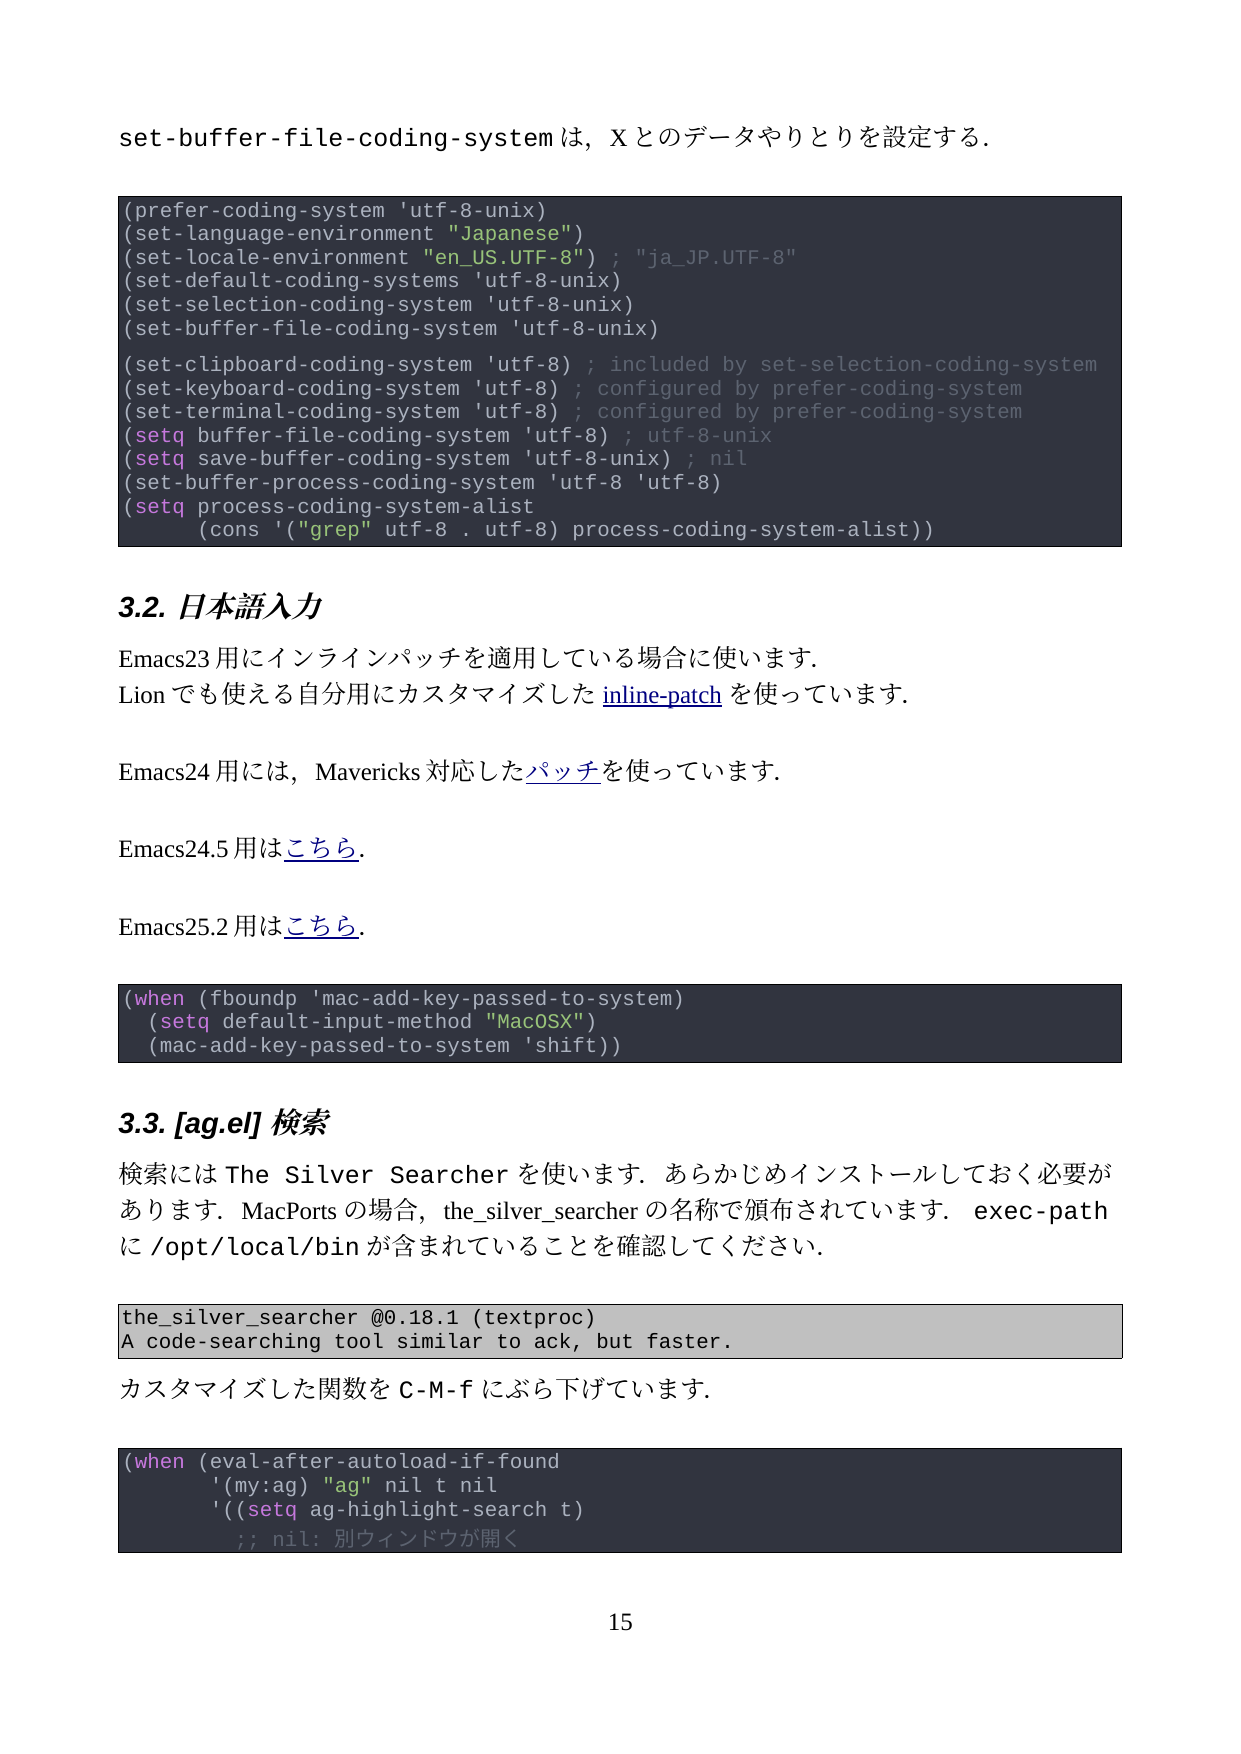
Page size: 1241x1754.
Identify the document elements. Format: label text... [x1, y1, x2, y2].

text (setq process-coding-system-alist [119, 492, 1121, 515]
text (setq buffer-file-coding-system 'utf-8) ; utf-8-unix [119, 421, 1121, 444]
text set-buffer-file-coding-system は，Xとのデータやりとりを設定する． [118, 118, 1122, 183]
text (set-default-coding-systems 'utf-8-unix) [119, 267, 1121, 290]
text Emacs24.5用はこちら． [118, 829, 1122, 894]
text (set-buffer-process-coding-system 'utf-8 'utf-8) [119, 468, 1121, 492]
text (set-selection-coding-system 'utf-8-unix) [119, 290, 1121, 314]
text (set-keyboard-coding-system 'utf-8) ; configured by prefer-coding-system [119, 373, 1121, 397]
text '((setq ag-highlight-search t) [119, 1495, 1121, 1518]
text (set-terminal-coding-system 'utf-8) ; configured by prefer-coding-system [119, 397, 1121, 421]
text (prefer-coding-system 'utf-8-unix) [119, 197, 1121, 219]
text (when (eval-after-autoload-if-found [119, 1449, 1121, 1471]
text ;; nil: 別ウィンドウが開く [119, 1518, 1121, 1552]
text 検索には The Silver Searcher を使います．あらかじめインストールしておく必要があります．MacPorts の場合，the_silver_searcher の名称で頒布されています． exec-path に /opt/local/bin が含まれていることを確認してください． [118, 1154, 1122, 1292]
text (set-clipboard-coding-system 'utf-8) ; included by set-selection-coding-system [119, 350, 1121, 373]
text (set-locale-environment "en_US.UTF-8") ; "ja_JP.UTF-8" [119, 243, 1121, 267]
text (cons '("grep" utf-8 . utf-8) process-coding-system-alist)) [119, 515, 1121, 546]
text '(my:ag) "ag" nil t nil [119, 1471, 1121, 1495]
text カスタマイズした関数を C-M-f にぶら下げています． [118, 1370, 1122, 1435]
text (setq save-buffer-coding-system 'utf-8-unix) ; nil [119, 444, 1121, 468]
text (when (fboundp 'mac-add-key-passed-to-system) [119, 985, 1121, 1007]
text (set-language-environment "Japanese") [119, 219, 1121, 243]
text (setq default-input-method "MacOSX") [119, 1007, 1121, 1031]
text Emacs23用にインラインパッチを適用している場合に使います． Lion でも使える自分用にカスタマイズした inline-patch を使っています． [118, 639, 1122, 739]
text the_silver_searcher @0.18.1 (textproc) [119, 1305, 1122, 1328]
text A code-searching tool similar to ack, but faster. [119, 1328, 1122, 1358]
text Emacs25.2用はこちら． [118, 906, 1122, 971]
text (set-buffer-file-coding-system 'utf-8-unix) [119, 314, 1121, 341]
subtitle 日本語入力 [118, 584, 1122, 626]
text Emacs24用には，Mavericks対応したパッチを使っています． [118, 752, 1122, 817]
text (mac-add-key-passed-to-system 'shift)) [119, 1031, 1121, 1062]
subtitle [ag.el] 検索 [118, 1100, 1122, 1142]
